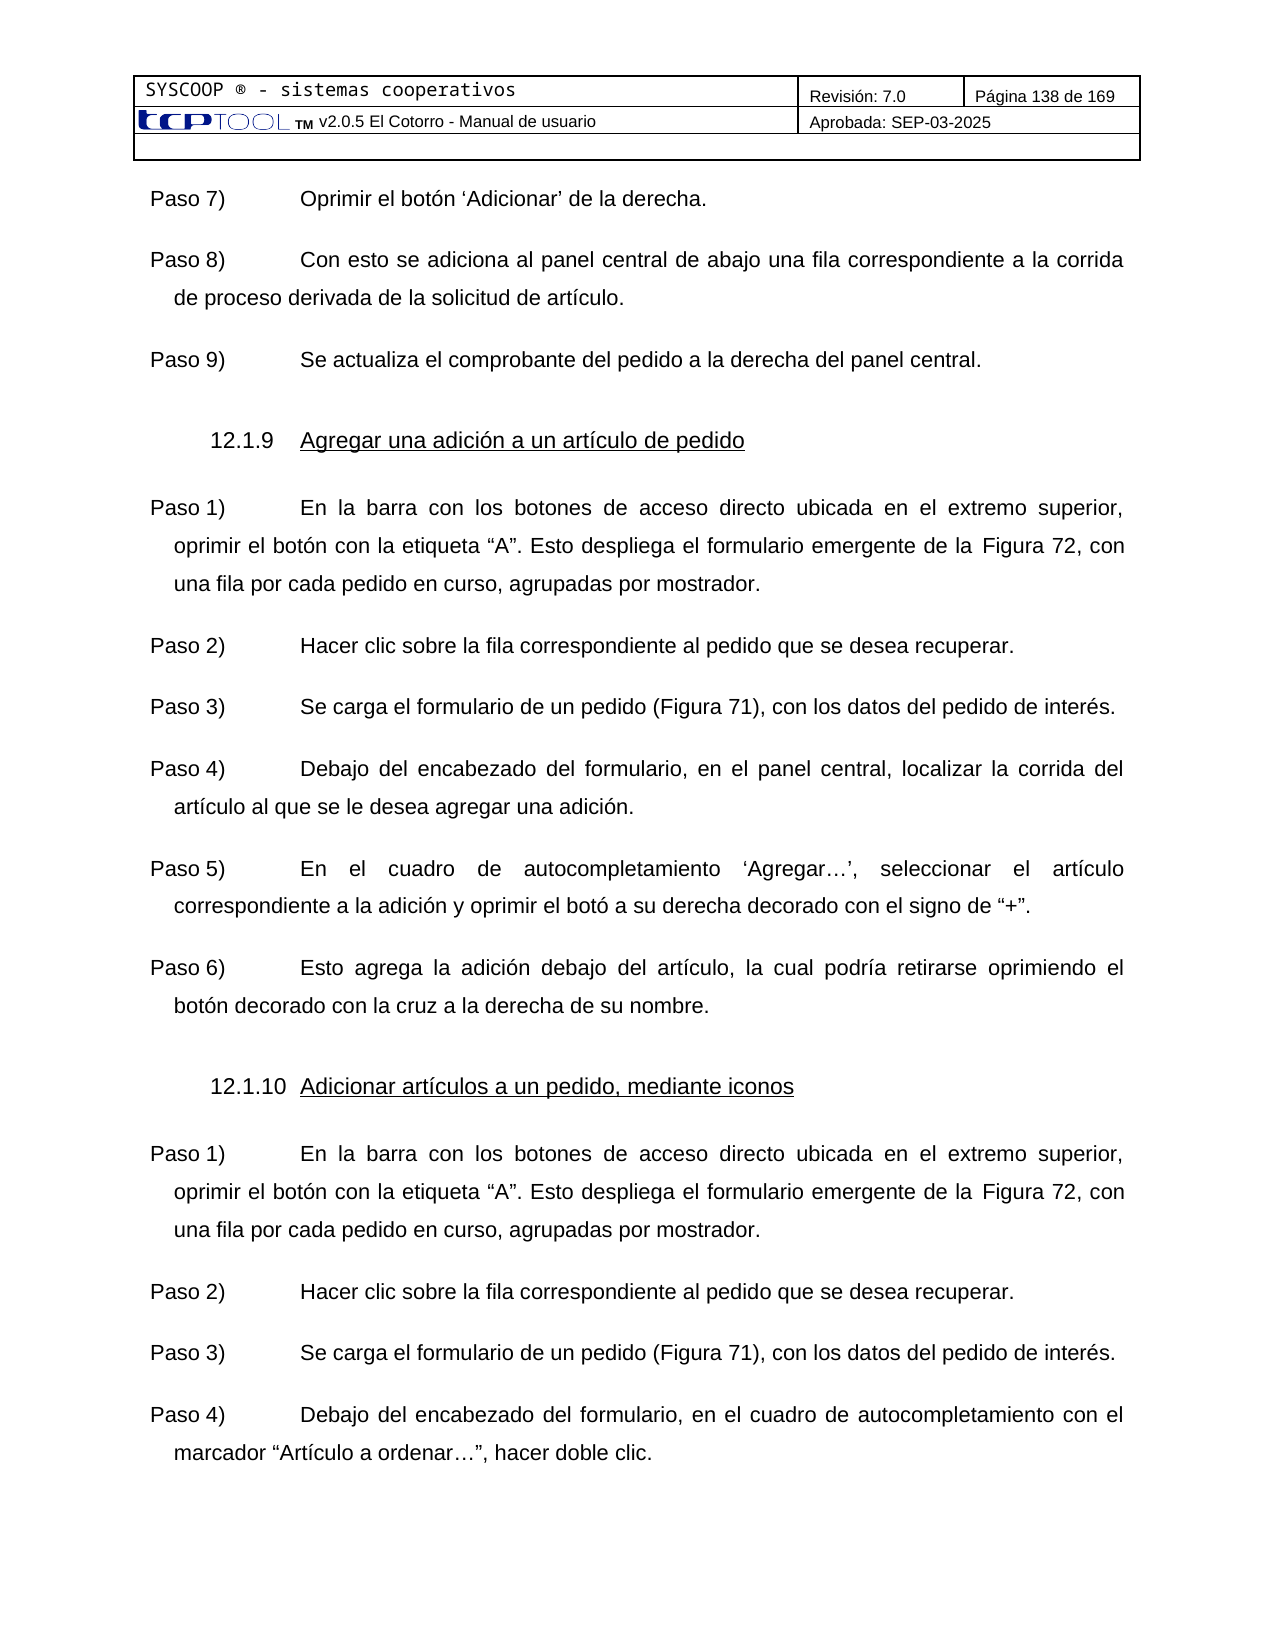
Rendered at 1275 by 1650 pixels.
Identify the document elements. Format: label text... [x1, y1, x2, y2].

list Se actualiza el comprobante del pedido a la derecha del panel central. [150, 347, 1125, 372]
list Hacer clic sobre la fila correspondiente al pedido que se desea recuperar. [150, 1278, 1125, 1304]
list Debajo del encabezado del formulario, en el panel central, localizar la corrida del artículo al que se le desea agregar una adición. [150, 756, 1125, 819]
subtitle Agregar una adición a un artículo de pedido [210, 427, 1125, 453]
picture [138, 110, 290, 130]
list Se carga el formulario de un pedido (Figura 71), con los datos del pedido de interés. [150, 694, 1125, 719]
list En el cuadro de autocompletamiento ‘Agregar…’, seleccionar el artículo correspondiente a la adición y oprimir el botó a su derecha decorado con el signo de “+”. [150, 856, 1125, 919]
list En la barra con los botones de acceso directo ubicada en el extremo superior, oprimir el botón con la etiqueta “A”. Esto despliega el formulario emergente de la Figura 72, con una fila por cada pedido en curso, agrupadas por mostrador. [150, 495, 1125, 596]
subtitle Adicionar artículos a un pedido, mediante iconos [210, 1073, 1125, 1099]
list Esto agrega la adición debajo del artículo, la cual podría retirarse oprimiendo el botón decorado con la cruz a la derecha de su nombre. [150, 955, 1125, 1018]
list En la barra con los botones de acceso directo ubicada en el extremo superior, oprimir el botón con la etiqueta “A”. Esto despliega el formulario emergente de la Figura 72, con una fila por cada pedido en curso, agrupadas por mostrador. [150, 1141, 1125, 1242]
list Hacer clic sobre la fila correspondiente al pedido que se desea recuperar. [150, 632, 1125, 658]
list Se carga el formulario de un pedido (Figura 71), con los datos del pedido de interés. [150, 1340, 1125, 1366]
list Debajo del encabezado del formulario, en el cuadro de autocompletamiento con el marcador “Artículo a ordenar…”, hacer doble clic. [150, 1402, 1125, 1465]
list Oprimir el botón ‘Adicionar’ de la derecha. [150, 186, 1125, 211]
list Con esto se adiciona al panel central de abajo una fila correspondiente a la corrida de proceso derivada de la solicitud de artículo. [150, 247, 1125, 310]
